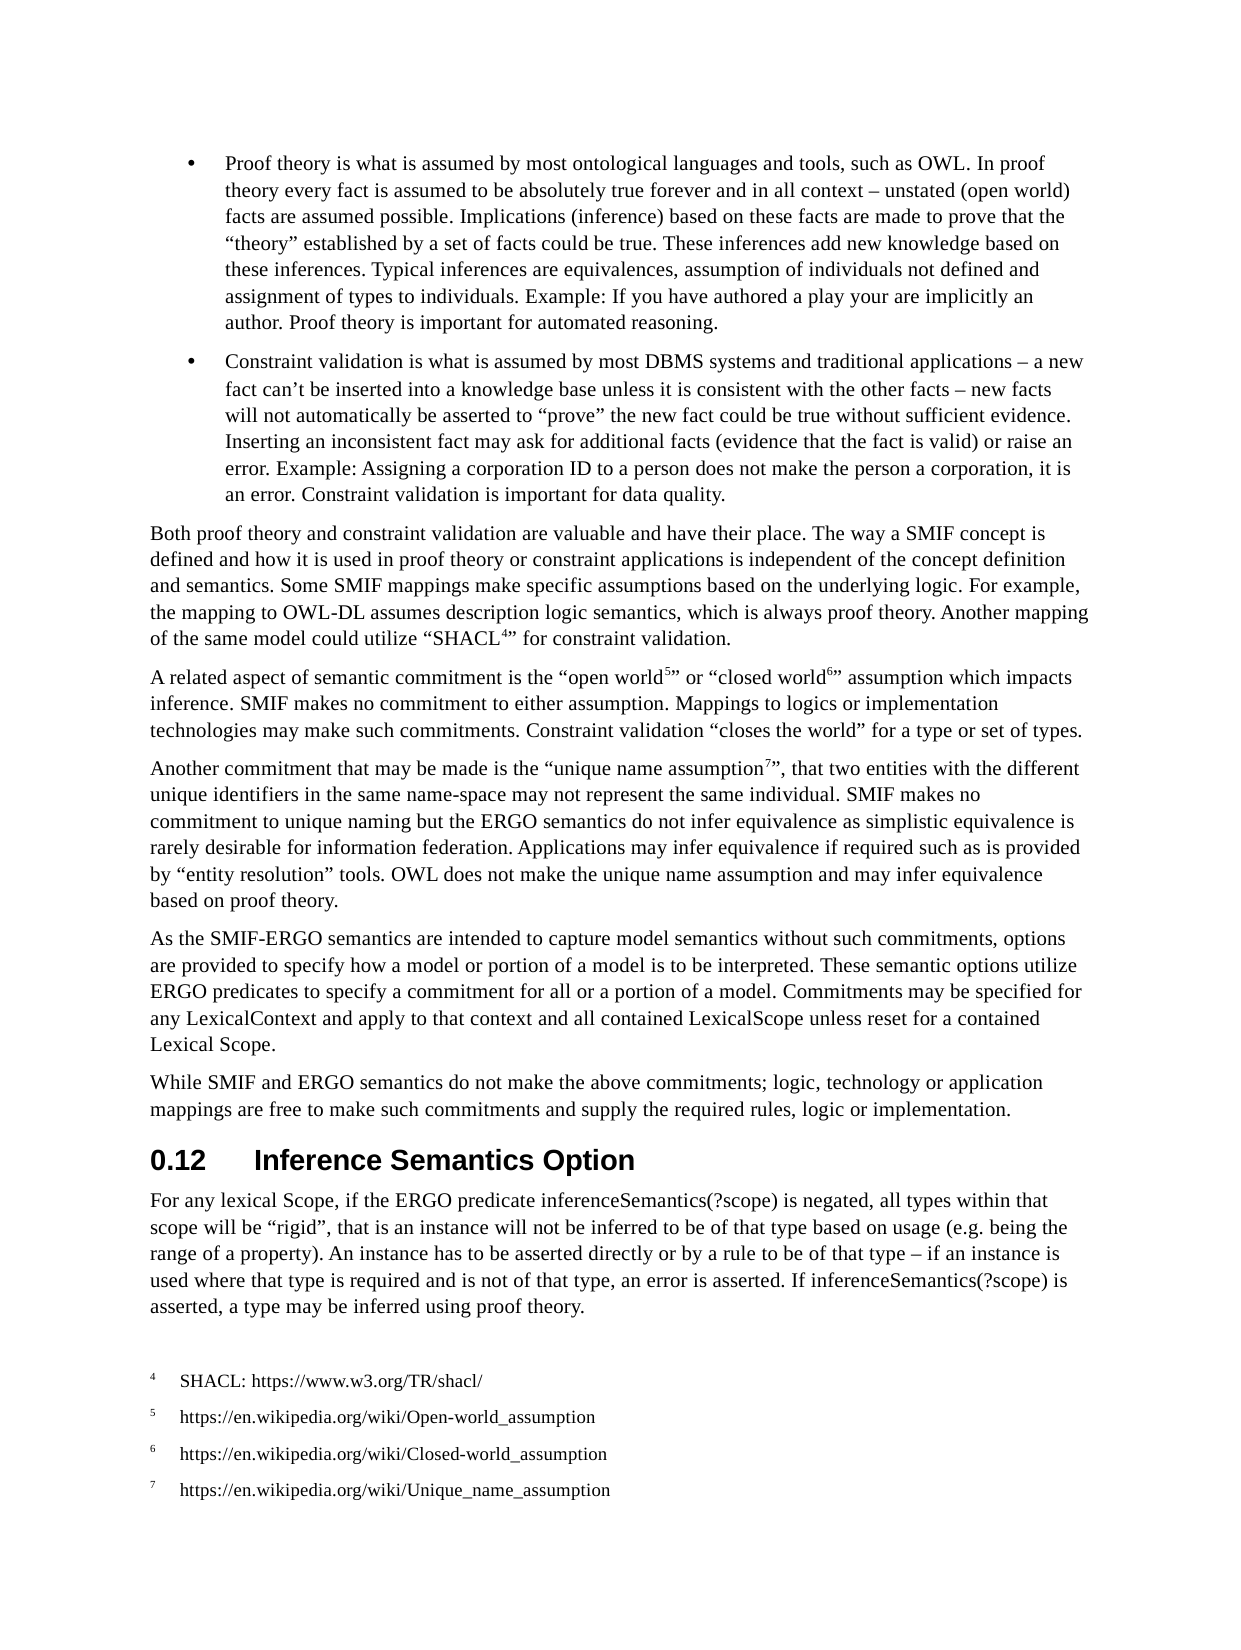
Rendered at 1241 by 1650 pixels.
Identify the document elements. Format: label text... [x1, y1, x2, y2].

text SHACL: https://www.w3.org/TR/shacl/ [150, 1370, 1090, 1392]
list Proof theory is what is assumed by most ontological languages and tools, such as OWL. In proof theory every fact is assumed to be absolutely true forever and in all context – unstated (open world) facts are assumed possible. Implications (inference) based on these facts are made to prove that the “theory” established by a set of facts could be true. These inferences add new knowledge based on these inferences. Typical inferences are equivalences, assumption of individuals not defined and assignment of types to individuals. Example: If you have authored a play your are implicitly an author. Proof theory is important for automated reasoning. [187, 150, 1090, 334]
text For any lexical Scope, if the ERGO predicate inferenceSemantics(?scope) is negated, all types within that scope will be “rigid”, that is an instance will not be inferred to be of that type based on usage (e.g. being the range of a property). An instance has to be asserted directly or by a rule to be of that type – if an instance is used where that type is required and is not of that type, an error is asserted. If inferenceSemantics(?scope) is asserted, a type may be inferred using proof theory. [150, 1188, 1090, 1318]
text Both proof theory and constraint validation are valuable and have their place. The way a SMIF concept is defined and how it is used in proof theory or constraint applications is independent of the concept definition and semantics. Some SMIF mappings make specific assumptions based on the underlying logic. For example, the mapping to OWL-DL assumes description logic semantics, which is always proof theory. Another mapping of the same model could utilize “SHACL” for constraint validation. [150, 520, 1090, 650]
text https://en.wikipedia.org/wiki/Unique_name_assumption [150, 1478, 1090, 1500]
text While SMIF and ERGO semantics do not make the above commitments; logic, technology or application mappings are free to make such commitments and supply the required rules, logic or implementation. [150, 1070, 1090, 1121]
text As the SMIF-ERGO semantics are intended to capture model semantics without such commitments, options are provided to specify how a model or portion of a model is to be interpreted. These semantic options utilize ERGO predicates to specify a commitment for all or a portion of a model. Commitments may be specified for any LexicalContext and apply to that context and all contained LexicalScope unless reset for a contained Lexical Scope. [150, 926, 1090, 1056]
list Constraint validation is what is assumed by most DBMS systems and traditional applications – a new fact can’t be inserted into a knowledge base unless it is consistent with the other facts – new facts will not automatically be asserted to “prove” the new fact could be true without sufficient evidence. Inserting an inconsistent fact may ask for additional facts (evidence that the fact is valid) or raise an error. Example: Assigning a corporation ID to a person does not make the person a corporation, it is an error. Constraint validation is important for data quality. [187, 348, 1090, 506]
subtitle Inference Semantics Option [150, 1143, 1090, 1176]
text https://en.wikipedia.org/wiki/Open-world_assumption [150, 1406, 1090, 1428]
text A related aspect of semantic commitment is the “open world” or “closed world” assumption which impacts inference. SMIF makes no commitment to either assumption. Mappings to logics or implementation technologies may make such commitments. Constraint validation “closes the world” for a type or set of types. [150, 664, 1090, 741]
text Another commitment that may be made is the “unique name assumption”, that two entities with the different unique identifiers in the same name-space may not represent the same individual. SMIF makes no commitment to unique naming but the ERGO semantics do not infer equivalence as simplistic equivalence is rarely desirable for information federation. Applications may infer equivalence if required such as is provided by “entity resolution” tools. OWL does not make the unique name assumption and may infer equivalence based on proof theory. [150, 756, 1090, 912]
text https://en.wikipedia.org/wiki/Closed-world_assumption [150, 1442, 1090, 1464]
